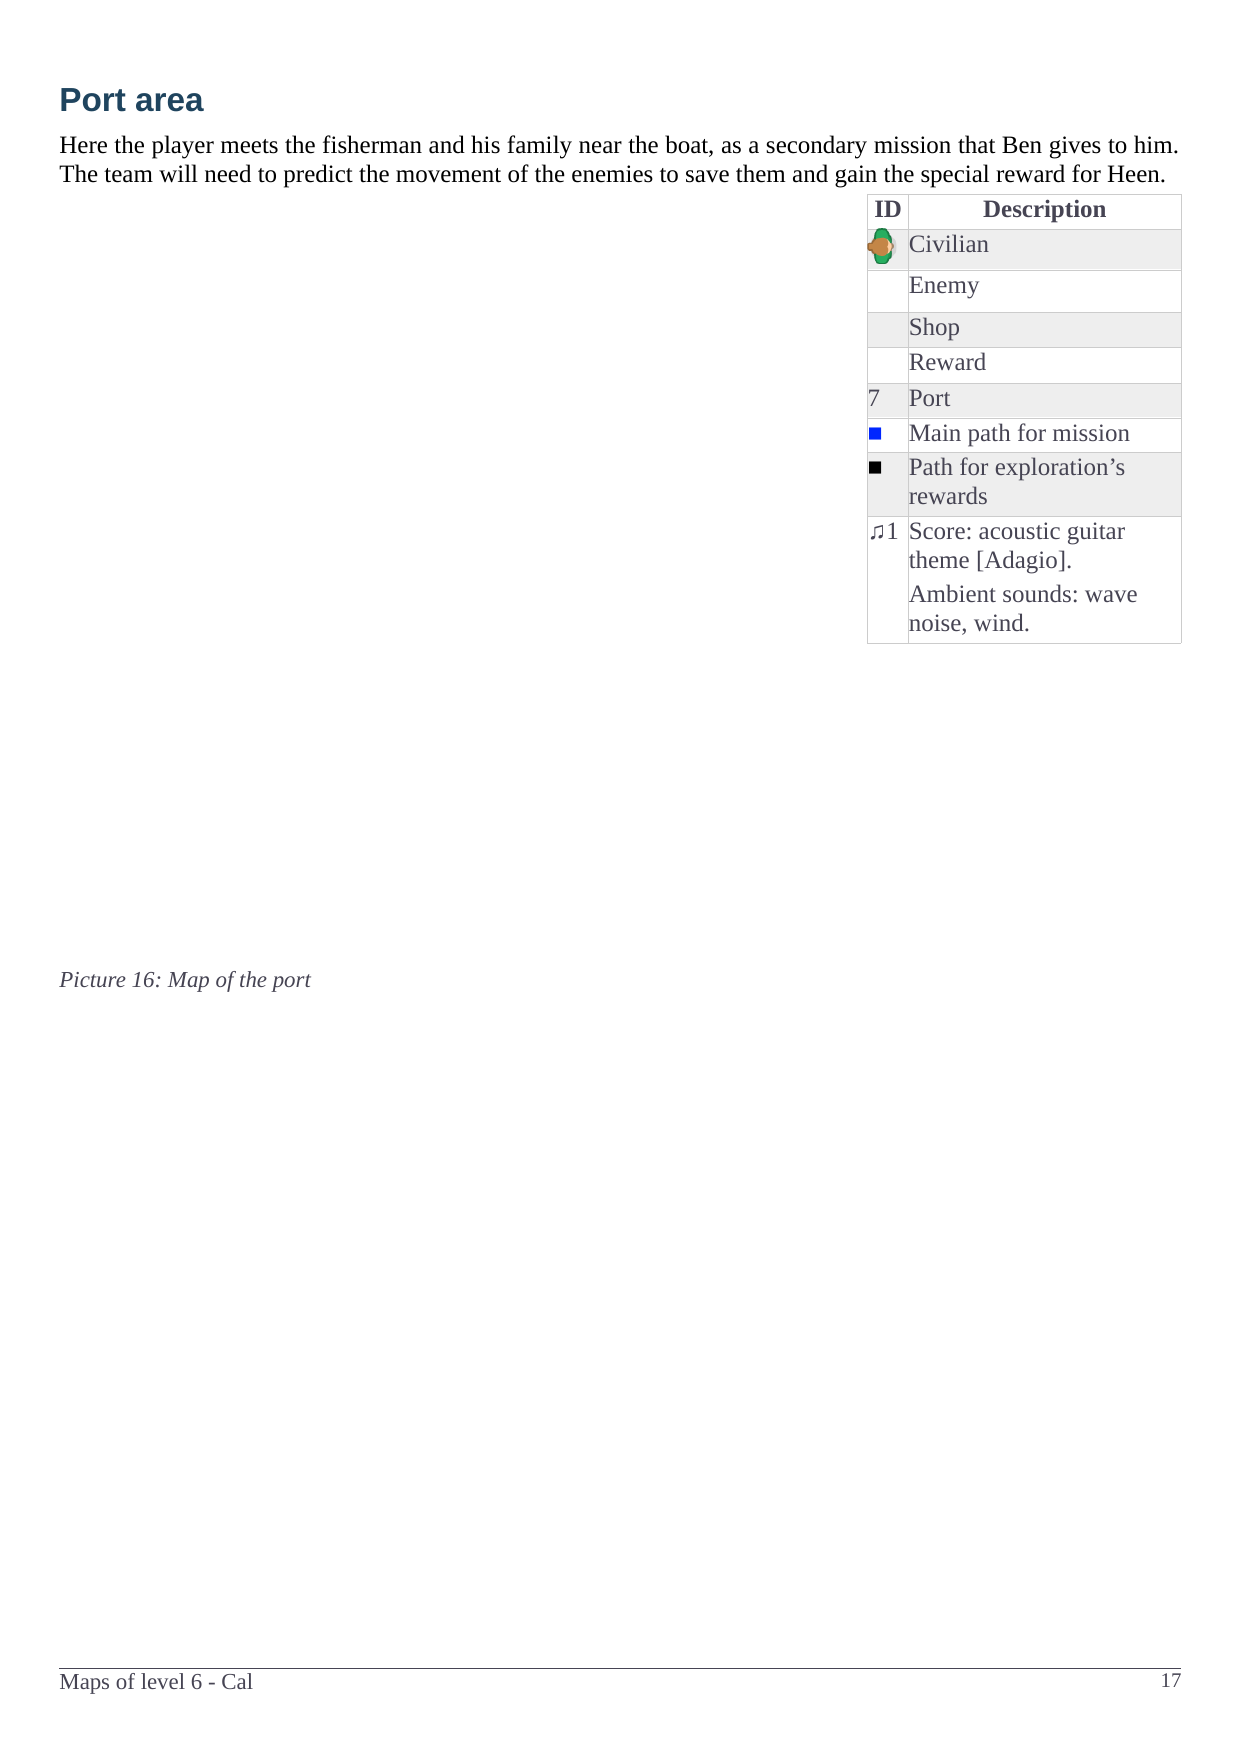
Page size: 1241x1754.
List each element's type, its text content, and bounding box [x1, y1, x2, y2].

table_cell Path for exploration’s rewards [909, 453, 1181, 516]
table_cell [868, 230, 908, 269]
table_cell ♫1 [868, 517, 908, 643]
table_header ID [868, 195, 908, 229]
table_cell Score: acoustic guitar theme [Adagio]. Ambient sounds: wave noise, wind. [909, 517, 1181, 643]
table_cell [868, 348, 908, 383]
picture [867, 228, 897, 264]
table_cell [868, 271, 908, 312]
table_cell Reward [909, 348, 1181, 383]
table_cell ■ [868, 419, 908, 452]
table_header [59, 194, 849, 998]
subtitle Port area [59, 80, 1181, 118]
table_header [850, 194, 1181, 998]
table_cell Shop [909, 313, 1181, 347]
table_cell 7 [868, 384, 908, 417]
table_header Description [909, 195, 1181, 229]
text Here the player meets the fisherman and his family near the boat, as a secondary mission that Ben gives to him. The team will need to predict the movement of the enemies to save them and gain the special reward for Heen. [59, 131, 1181, 188]
table_cell Civilian [909, 230, 1181, 269]
table_header [64, 973, 70, 980]
table_cell [868, 313, 908, 347]
table_cell Enemy [909, 271, 1181, 312]
table_cell Main path for mission [909, 419, 1181, 452]
table_cell ■ [868, 453, 908, 516]
table_cell Port [909, 384, 1181, 417]
